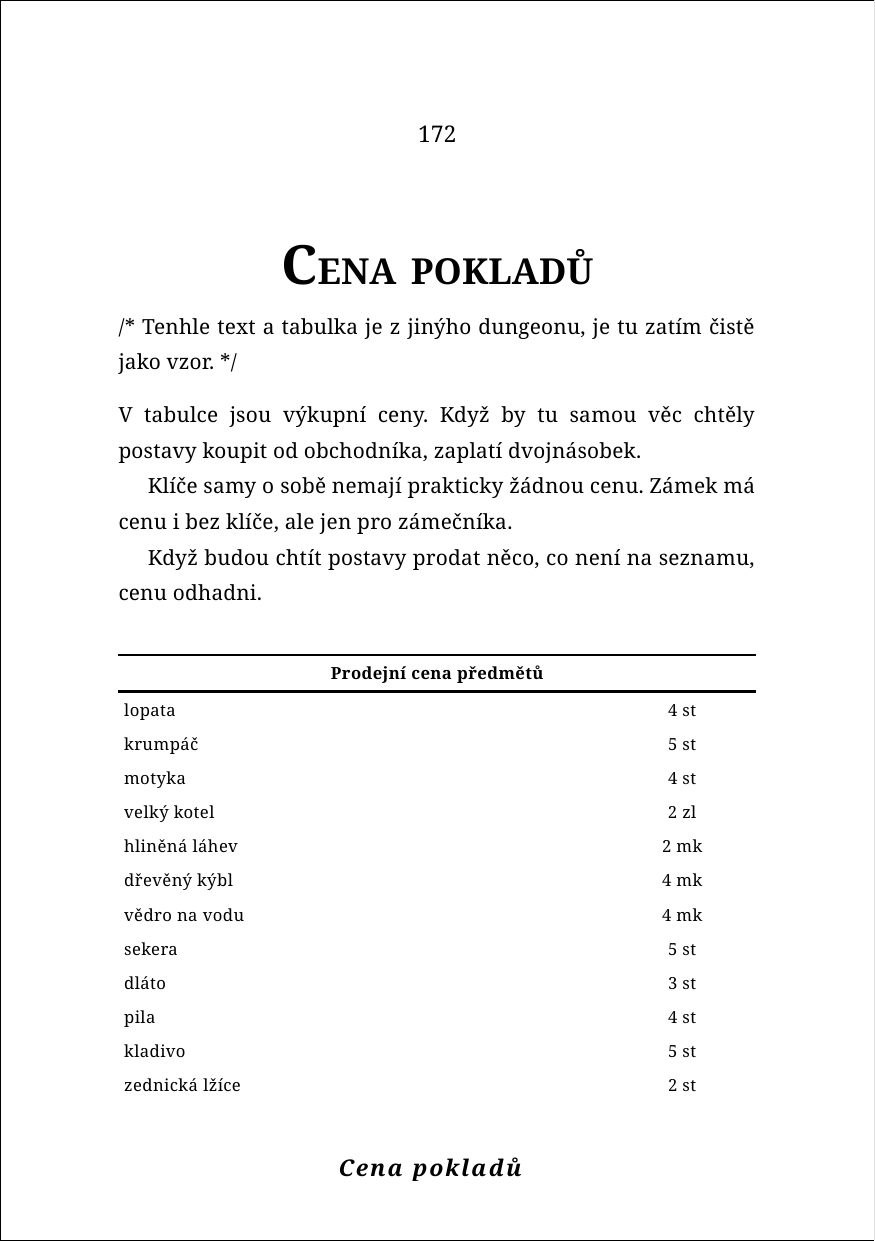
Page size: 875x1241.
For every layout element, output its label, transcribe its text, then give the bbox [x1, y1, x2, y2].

table_cell 2 mk [608, 829, 756, 863]
table_cell 5 st [608, 1034, 756, 1068]
table_cell 5 st [608, 727, 756, 761]
table_cell velký kotel [118, 795, 608, 829]
table_cell zednická lžíce [118, 1068, 608, 1102]
table_cell lopata [118, 693, 608, 727]
table_cell kladivo [118, 1034, 608, 1068]
table_header Prodejní cena předmětů [118, 656, 756, 690]
table_cell motyka [118, 761, 608, 795]
text /* Tenhle text a tabulka je z jinýho dungeonu, je tu zatím čistě jako vzor. */ [118, 312, 756, 376]
table_cell 4 st [608, 1000, 756, 1034]
table_cell vědro na vodu [118, 898, 608, 932]
subtitle Cena pokladů [118, 226, 756, 300]
table_cell dláto [118, 966, 608, 1000]
table_cell 2 st [608, 1068, 756, 1102]
table_cell 2 zl [608, 795, 756, 829]
table_cell 5 st [608, 932, 756, 966]
table_cell pila [118, 1000, 608, 1034]
table_cell krumpáč [118, 727, 608, 761]
table_cell 4 mk [608, 863, 756, 897]
table_cell sekera [118, 932, 608, 966]
table_cell 4 st [608, 761, 756, 795]
table_cell 4 st [608, 693, 756, 727]
table_cell 4 mk [608, 898, 756, 932]
table_cell dřevěný kýbl [118, 863, 608, 897]
text V tabulce jsou výkupní ceny. Když by tu samou věc chtěly postavy koupit od obchodníka, zaplatí dvojnásobek. Klíče samy o⁠ sobě nemají prakticky žádnou cenu. Zámek má cenu i bez klíče, ale jen pro zámečníka. Když budou chtít postavy prodat něco, co není na seznamu, cenu odhadni. [118, 401, 756, 607]
table_cell hliněná láhev [118, 829, 608, 863]
table_cell 3 st [608, 966, 756, 1000]
